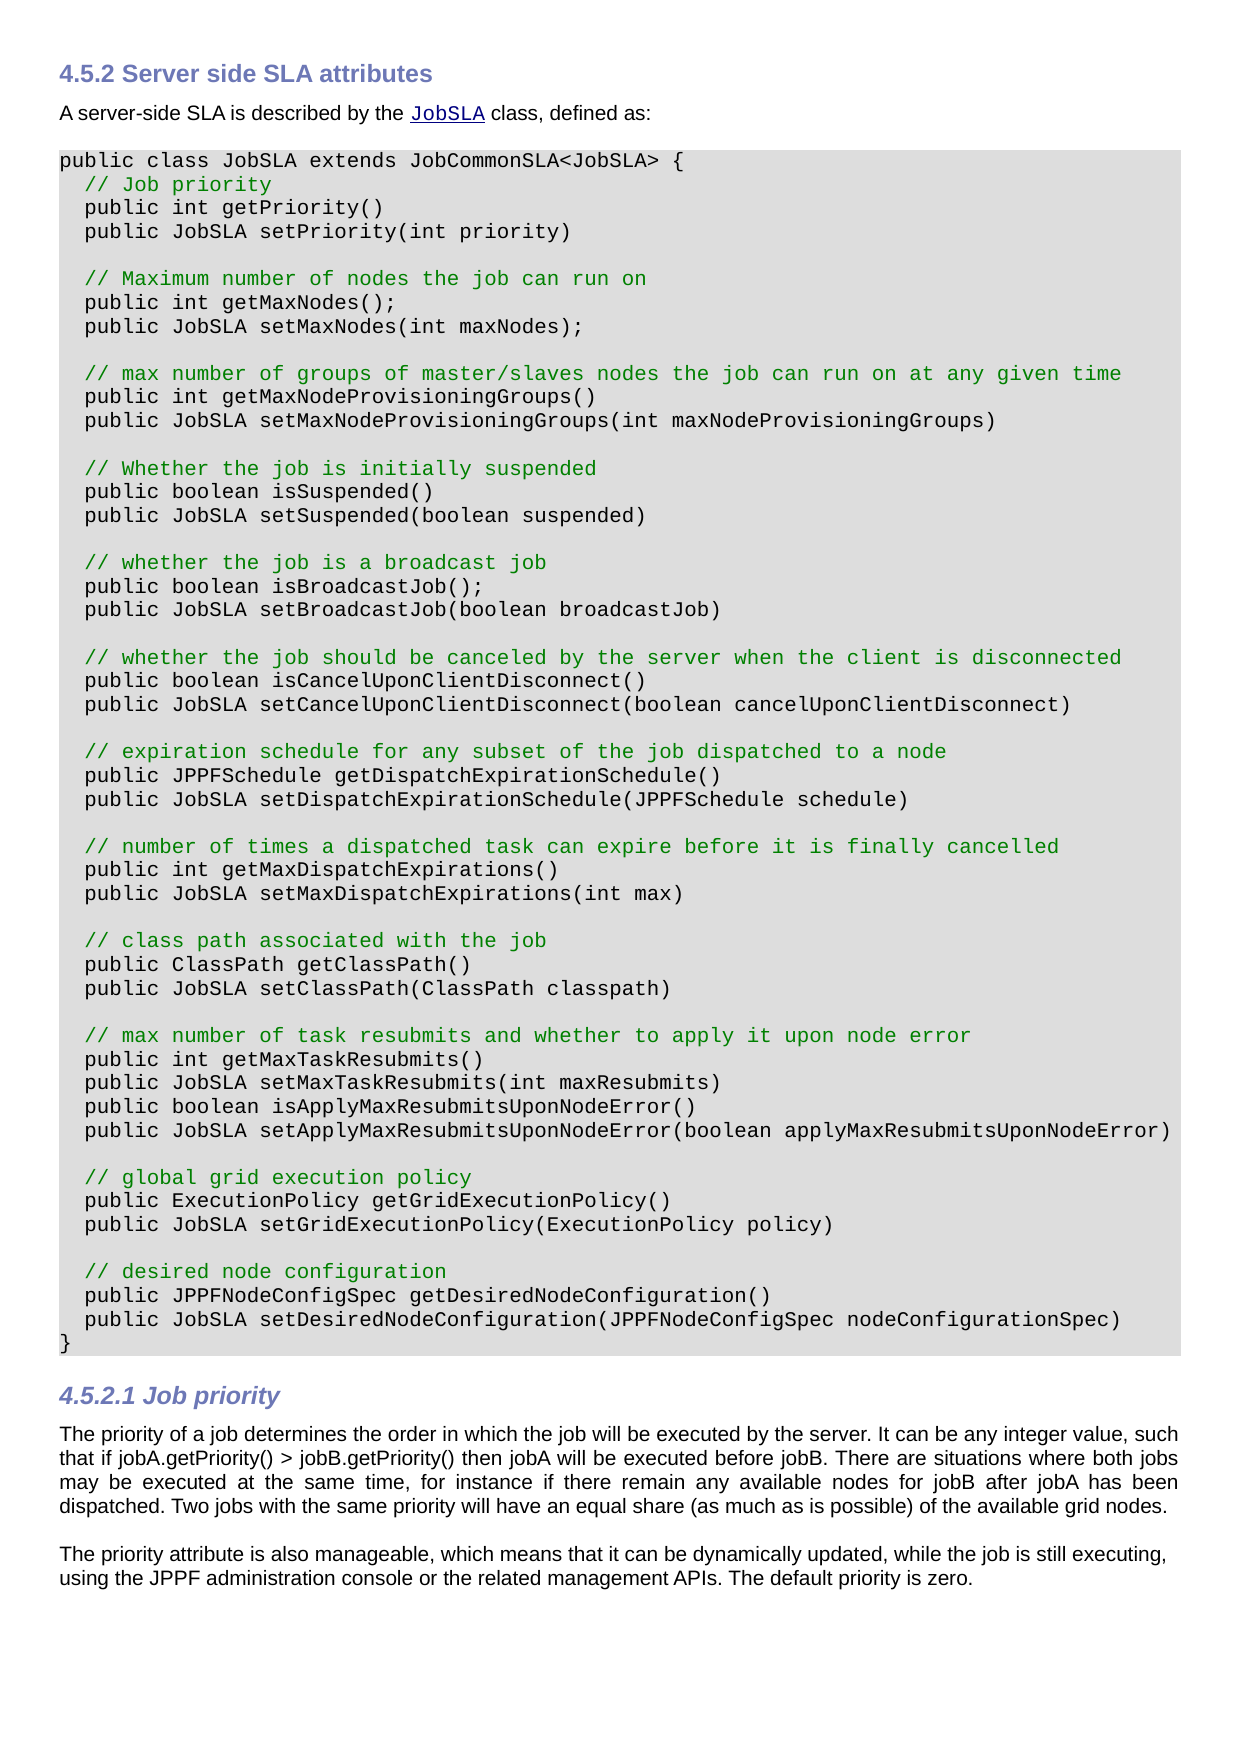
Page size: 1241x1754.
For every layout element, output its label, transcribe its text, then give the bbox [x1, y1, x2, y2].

text public JobSLA setMaxNodes(int maxNodes); [59, 316, 1181, 339]
text public JobSLA setMaxTaskResubmits(int maxResubmits) [59, 1072, 1181, 1096]
text public JobSLA setApplyMaxResubmitsUponNodeError(boolean applyMaxResubmitsUponNodeError) [59, 1119, 1181, 1143]
text public JobSLA setGridExecutionPolicy(ExecutionPolicy policy) [59, 1214, 1181, 1238]
text // number of times a dispatched task can expire before it is finally cancelled [59, 836, 1181, 859]
text // Maximum number of nodes the job can run on [59, 268, 1181, 292]
text public JPPFSchedule getDispatchExpirationSchedule() [59, 765, 1181, 788]
text A server-side SLA is described by the JobSLA class, defined as: [59, 100, 1181, 126]
text public ExecutionPolicy getGridExecutionPolicy() [59, 1191, 1181, 1214]
text // desired node configuration [59, 1261, 1181, 1285]
text The priority attribute is also manageable, which means that it can be dynamically updated, while the job is still executing, using the JPPF administration console or the related management APIs. The default priority is zero. [59, 1542, 1181, 1590]
text public boolean isSuspended() [59, 481, 1181, 505]
text public JobSLA setMaxNodeProvisioningGroups(int maxNodeProvisioningGroups) [59, 410, 1181, 434]
subtitle Server side SLA attributes [59, 59, 1181, 88]
text public JPPFNodeConfigSpec getDesiredNodeConfiguration() [59, 1285, 1181, 1309]
text public JobSLA setDispatchExpirationSchedule(JPPFSchedule schedule) [59, 788, 1181, 812]
text public int getMaxNodes(); [59, 292, 1181, 316]
text public boolean isApplyMaxResubmitsUponNodeError() [59, 1096, 1181, 1119]
text public boolean isBroadcastJob(); [59, 576, 1181, 599]
text public class JobSLA extends JobCommonSLA<JobSLA> { [59, 150, 1181, 174]
text public JobSLA setClassPath(ClassPath classpath) [59, 978, 1181, 1001]
subtitle Job priority [59, 1381, 1181, 1410]
text The priority of a job determines the order in which the job will be executed by the server. It can be any integer value, such that if jobA.getPriority() > jobB.getPriority() then jobA will be executed before jobB. There are situations where both jobs may be executed at the same time, for instance if there remain any available nodes for jobB after jobA has been dispatched. Two jobs with the same priority will have an equal share (as much as is possible) of the available grid nodes. [59, 1422, 1181, 1518]
text public boolean isCancelUponClientDisconnect() [59, 670, 1181, 694]
text public ClassPath getClassPath() [59, 954, 1181, 978]
text // whether the job should be canceled by the server when the client is disconnected [59, 647, 1181, 670]
text } [59, 1332, 1181, 1356]
text public JobSLA setMaxDispatchExpirations(int max) [59, 883, 1181, 907]
text // Whether the job is initially suspended [59, 457, 1181, 481]
text public int getMaxTaskResubmits() [59, 1049, 1181, 1072]
text public int getMaxDispatchExpirations() [59, 859, 1181, 883]
text public JobSLA setDesiredNodeConfiguration(JPPFNodeConfigSpec nodeConfigurationSpec) [59, 1309, 1181, 1332]
text // max number of task resubmits and whether to apply it upon node error [59, 1025, 1181, 1049]
text public JobSLA setBroadcastJob(boolean broadcastJob) [59, 599, 1181, 623]
text public int getPriority() [59, 197, 1181, 221]
text public JobSLA setSuspended(boolean suspended) [59, 505, 1181, 528]
text // global grid execution policy [59, 1167, 1181, 1191]
text public int getMaxNodeProvisioningGroups() [59, 387, 1181, 410]
text public JobSLA setPriority(int priority) [59, 221, 1181, 245]
text // class path associated with the job [59, 930, 1181, 954]
text // whether the job is a broadcast job [59, 552, 1181, 576]
text public JobSLA setCancelUponClientDisconnect(boolean cancelUponClientDisconnect) [59, 694, 1181, 718]
text // Job priority [59, 174, 1181, 197]
text // max number of groups of master/slaves nodes the job can run on at any given time [59, 363, 1181, 387]
text // expiration schedule for any subset of the job dispatched to a node [59, 741, 1181, 765]
